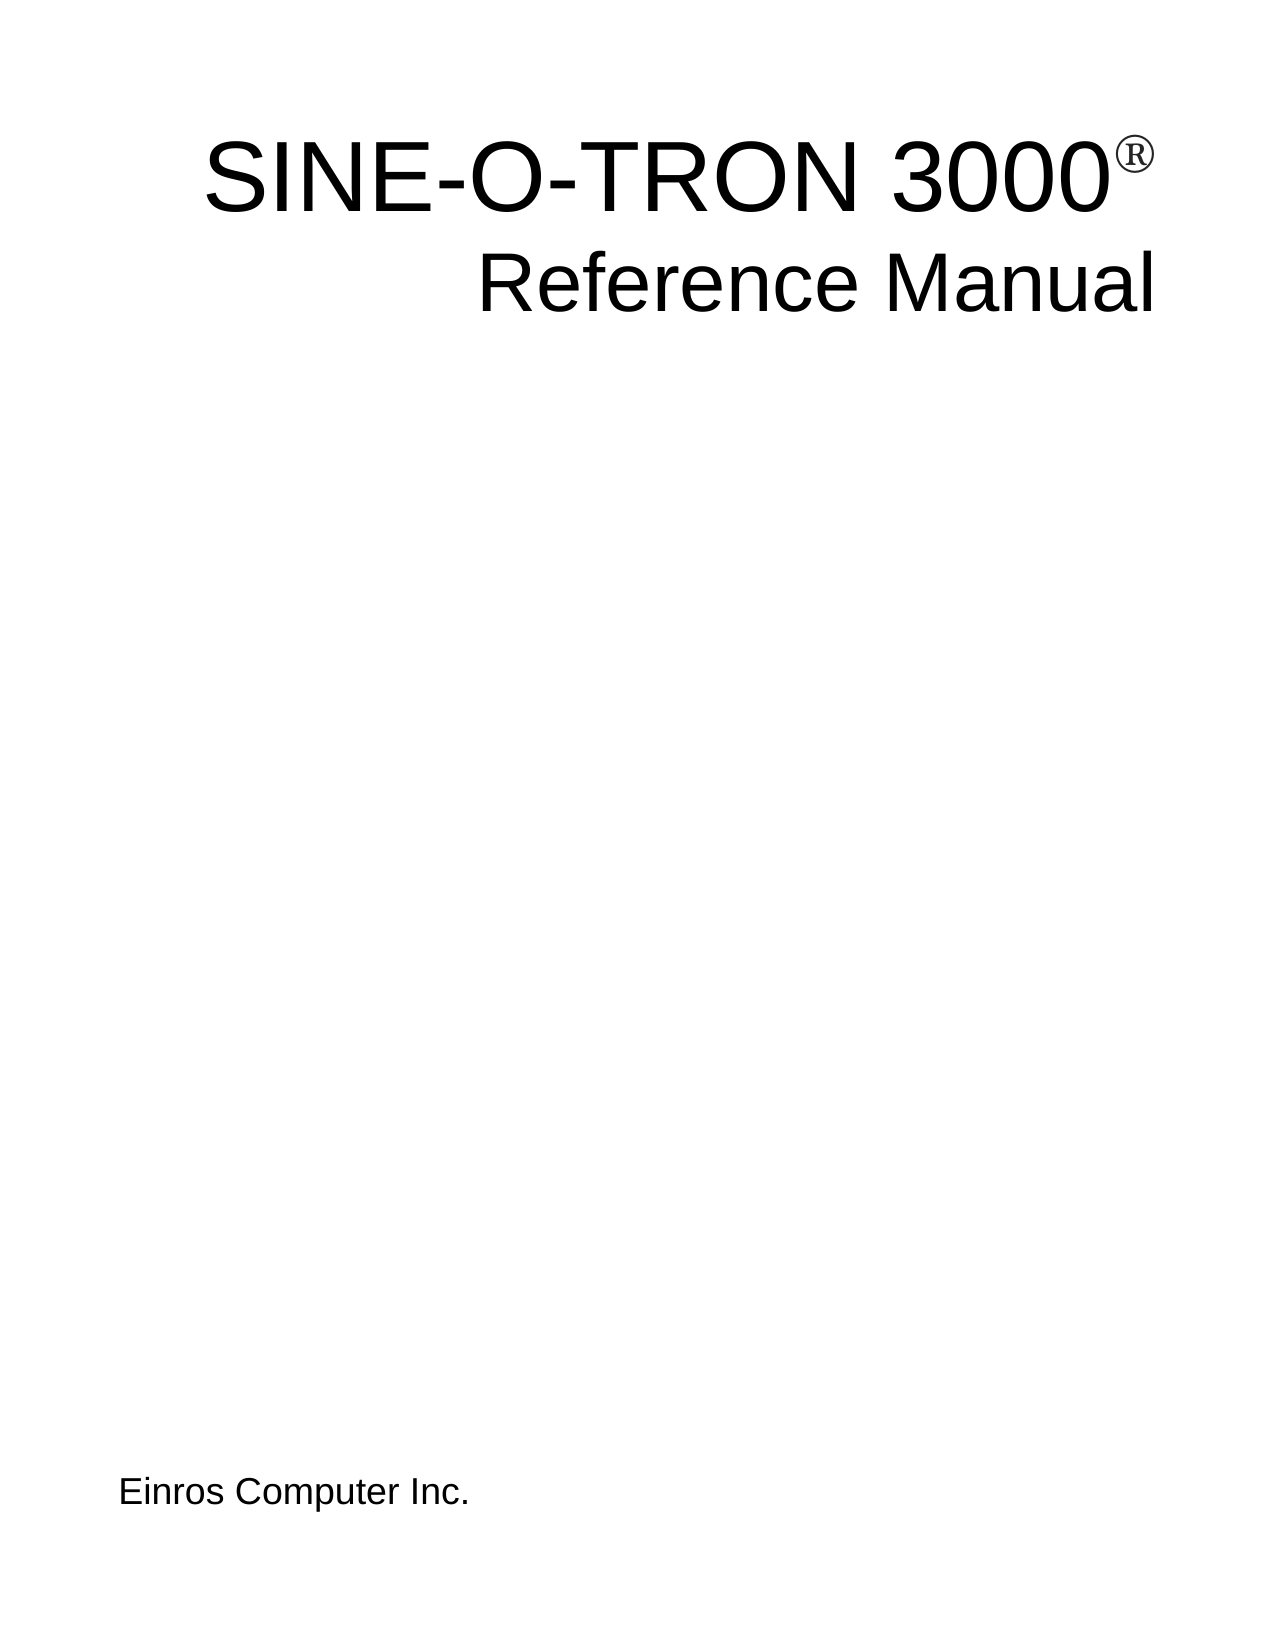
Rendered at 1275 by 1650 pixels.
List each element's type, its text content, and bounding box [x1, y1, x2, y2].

text Reference Manual [118, 233, 1157, 329]
text Einros Computer Inc. [118, 1469, 1157, 1512]
text SINE-O-TRON 3000Ⓡ [118, 118, 1157, 233]
